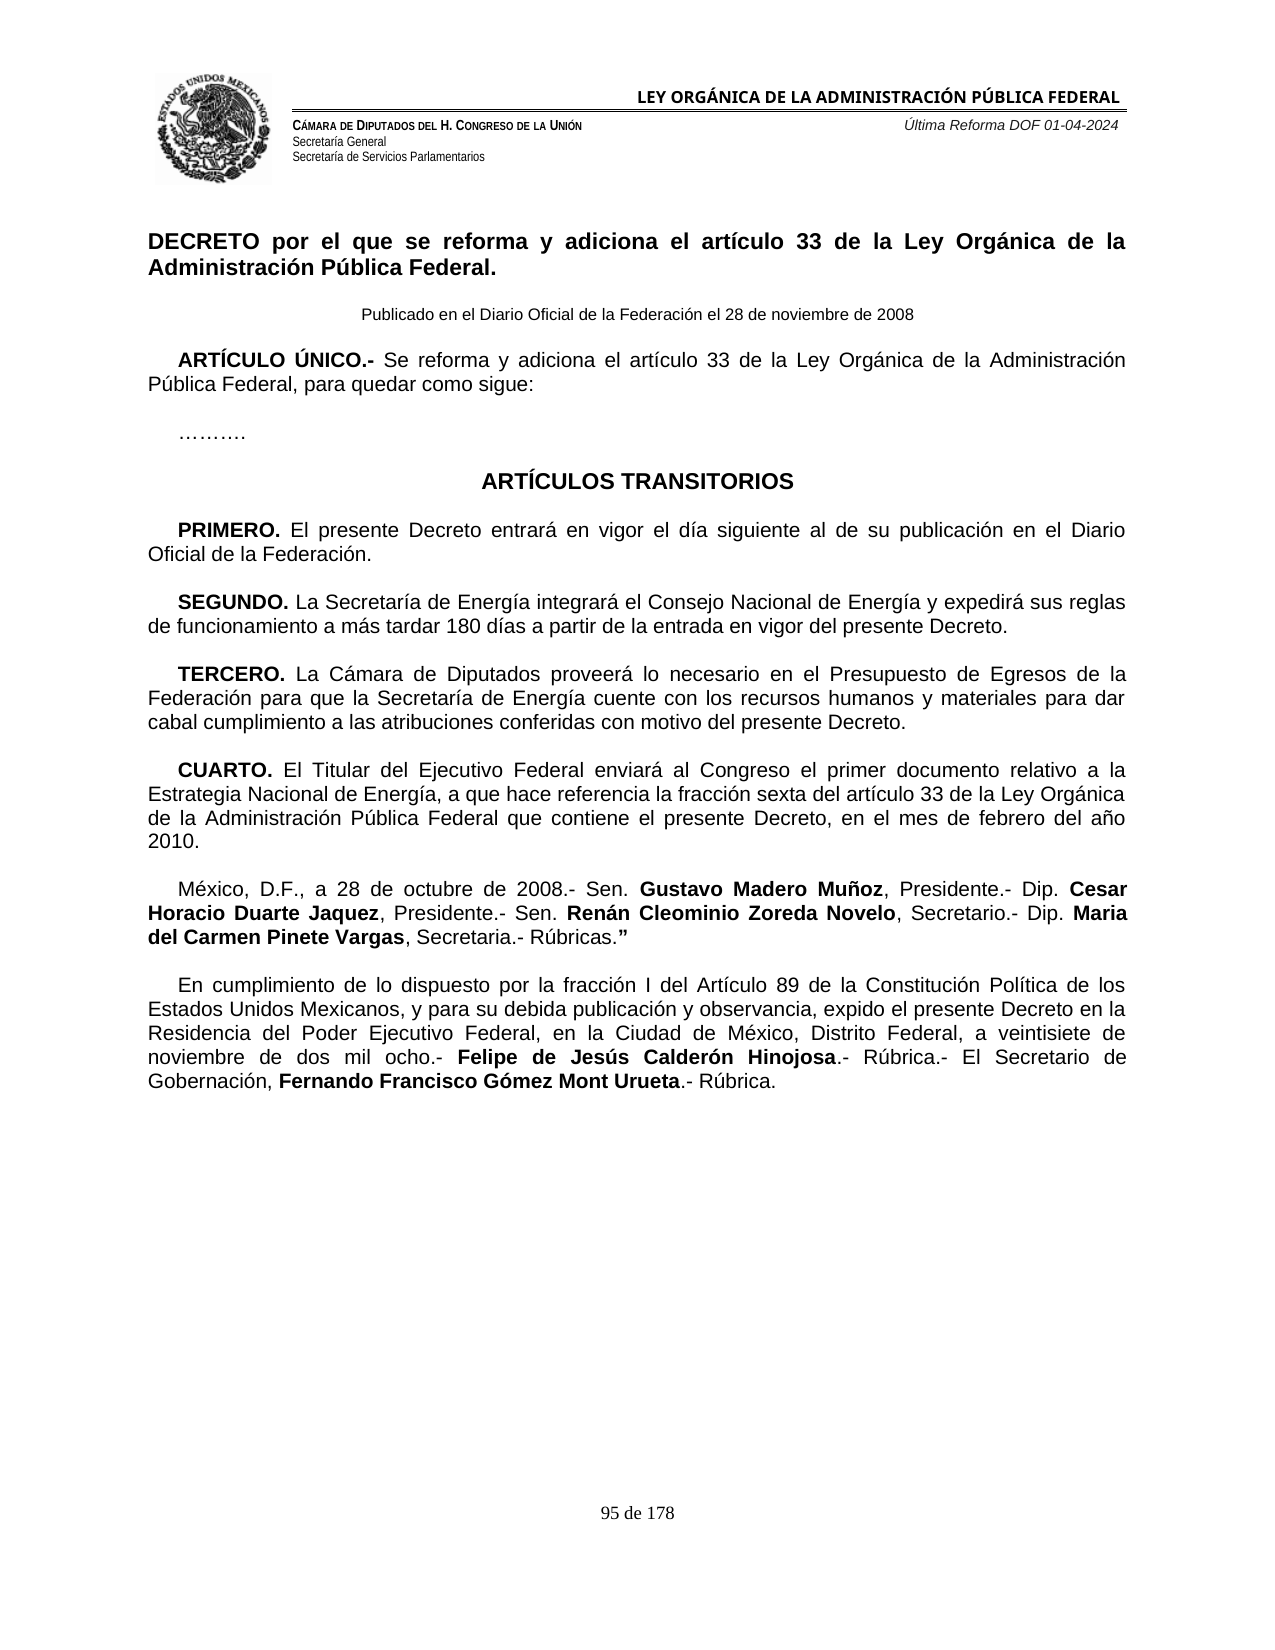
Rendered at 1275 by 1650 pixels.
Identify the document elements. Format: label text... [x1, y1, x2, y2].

text ARTÍCULO ÚNICO.- Se reforma y adiciona el artículo 33 de la Ley Orgánica de la Administración Pública Federal, para quedar como sigue: [148, 348, 1127, 396]
text DECRETO por el que se reforma y adiciona el artículo 33 de la Ley Orgánica de la Administración Pública Federal. [148, 228, 1127, 281]
text SEGUNDO. La Secretaría de Energía integrará el Consejo Nacional de Energía y expedirá sus reglas de funcionamiento a más tardar 180 días a partir de la entrada en vigor del presente Decreto. [148, 590, 1127, 638]
text En cumplimiento de lo dispuesto por la fracción I del Artículo 89 de la Constitución Política de los Estados Unidos Mexicanos, y para su debida publicación y observancia, expido el presente Decreto en la Residencia del Poder Ejecutivo Federal, en la Ciudad de México, Distrito Federal, a veintisiete de noviembre de dos mil ocho.- Felipe de Jesús Calderón Hinojosa.- Rúbrica.- El Secretario de Gobernación, Fernando Francisco Gómez Mont Urueta.- Rúbrica. [148, 973, 1127, 1093]
text México, D.F., a 28 de octubre de 2008.- Sen. Gustavo Madero Muñoz, Presidente.- Dip. Cesar Horacio Duarte Jaquez, Presidente.- Sen. Renán Cleominio Zoreda Novelo, Secretario.- Dip. Maria del Carmen Pinete Vargas, Secretaria.- Rúbricas.” [148, 877, 1127, 949]
text CUARTO. El Titular del Ejecutivo Federal enviará al Congreso el primer documento relativo a la Estrategia Nacional de Energía, a que hace referencia la fracción sexta del artículo 33 de la Ley Orgánica de la Administración Pública Federal que contiene el presente Decreto, en el mes de febrero del año 2010. [148, 757, 1127, 853]
text PRIMERO. El presente Decreto entrará en vigor el día siguiente al de su publicación en el Diario Oficial de la Federación. [148, 518, 1127, 566]
text TERCERO. La Cámara de Diputados proveerá lo necesario en el Presupuesto de Egresos de la Federación para que la Secretaría de Energía cuente con los recursos humanos y materiales para dar cabal cumplimiento a las atribuciones conferidas con motivo del presente Decreto. [148, 662, 1127, 733]
text Publicado en el Diario Oficial de la Federación el 28 de noviembre de 2008 [148, 305, 1127, 324]
text ………. [148, 420, 1127, 444]
text ARTÍCULOS TRANSITORIOS [148, 468, 1127, 494]
